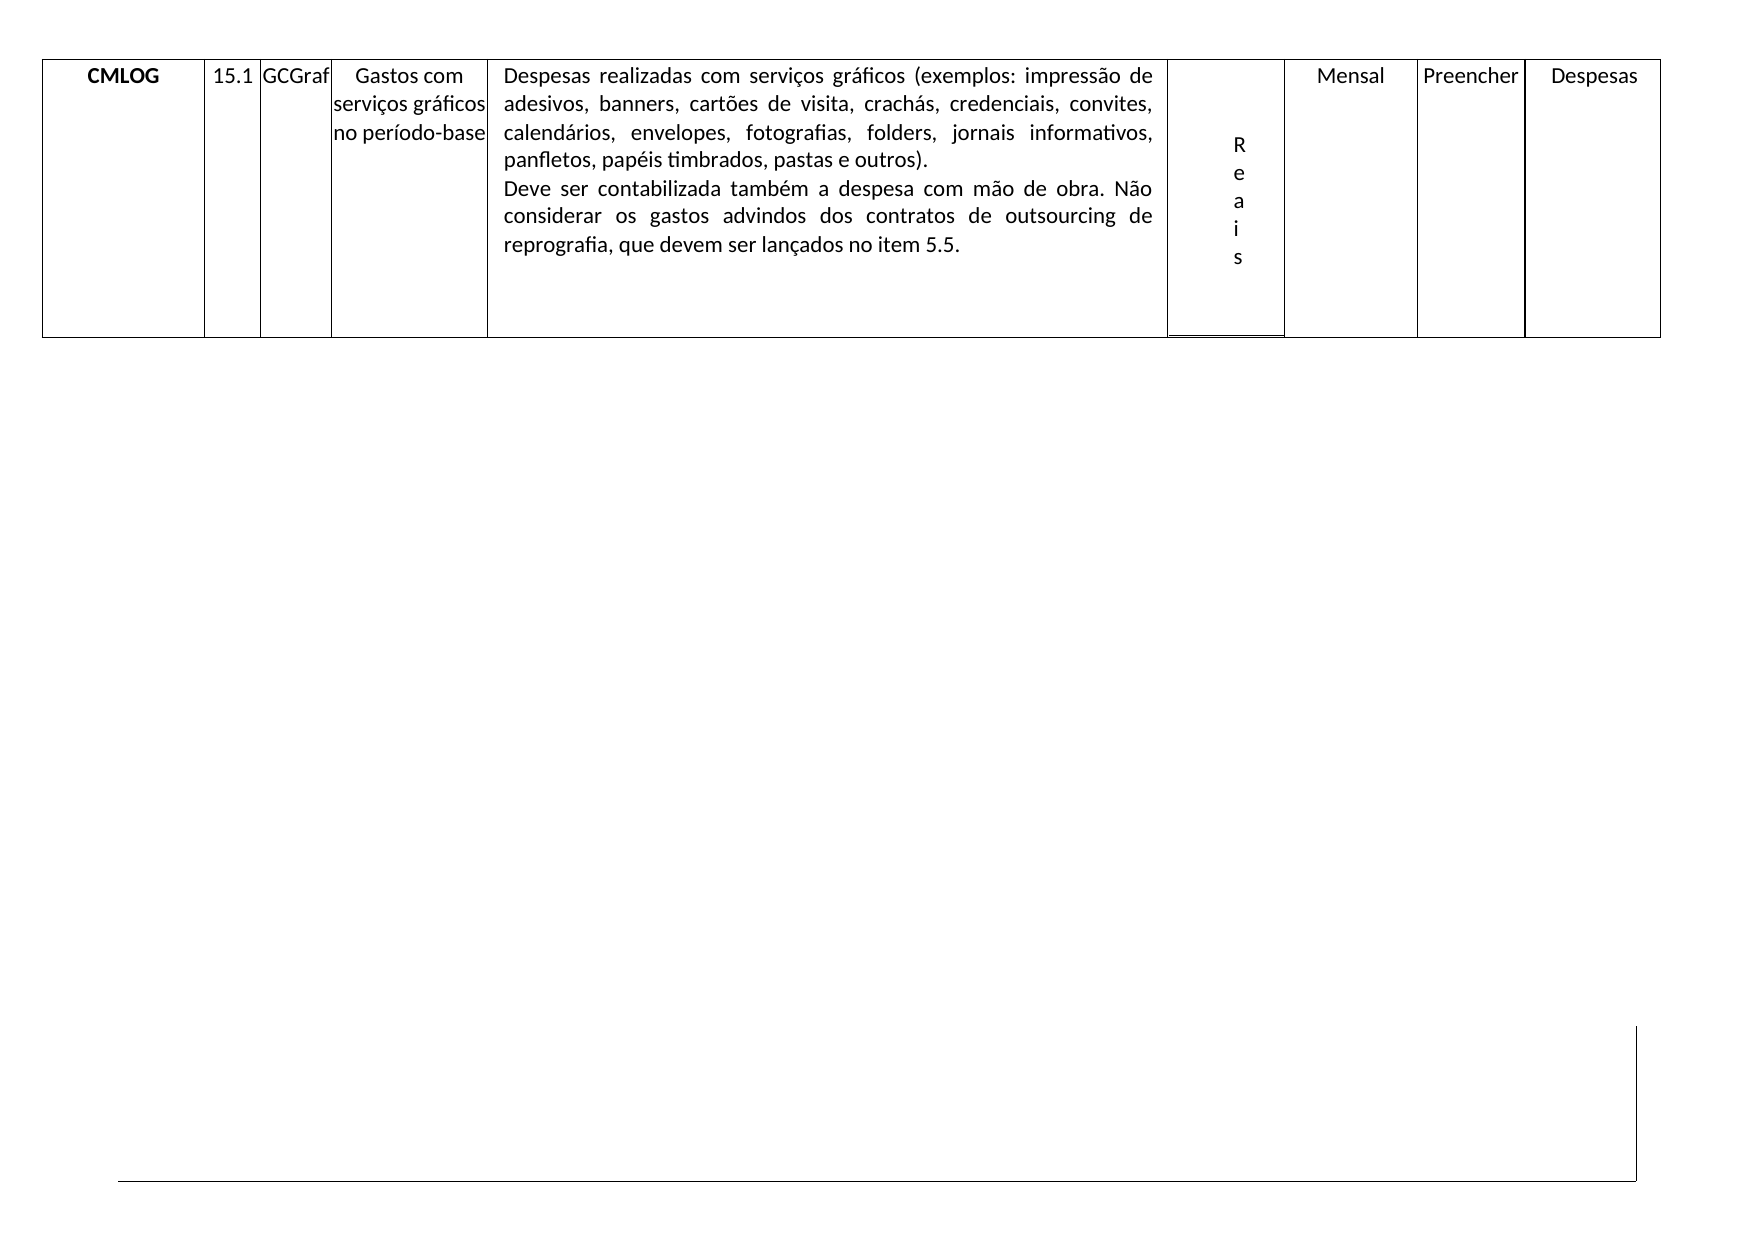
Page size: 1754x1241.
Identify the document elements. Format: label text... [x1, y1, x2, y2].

table_cell Preencher [1418, 60, 1524, 337]
table_cell GCGraf [261, 60, 331, 337]
table_cell Mensal [1285, 60, 1417, 337]
table_cell Despesas realizadas com serviços gráficos (exemplos: impressão de adesivos, banners, cartões de visita, crachás, credenciais, convites, calendários, envelopes, fotografias, folders, jornais informativos, panfletos, papéis timbrados, pastas e outros). Deve ser contabilizada também a despesa com mão de obra. Não considerar os gastos advindos dos contratos de outsourcing de reprografia, que devem ser lançados no item 5.5. [488, 60, 1167, 337]
table_cell Reais [1168, 60, 1284, 337]
table_cell 15.1 [205, 60, 260, 337]
table_cell Despesas [1526, 60, 1660, 337]
table_cell Gastos com serviços gráficos no período-base [332, 60, 487, 337]
table_cell CMLOG [43, 60, 204, 337]
